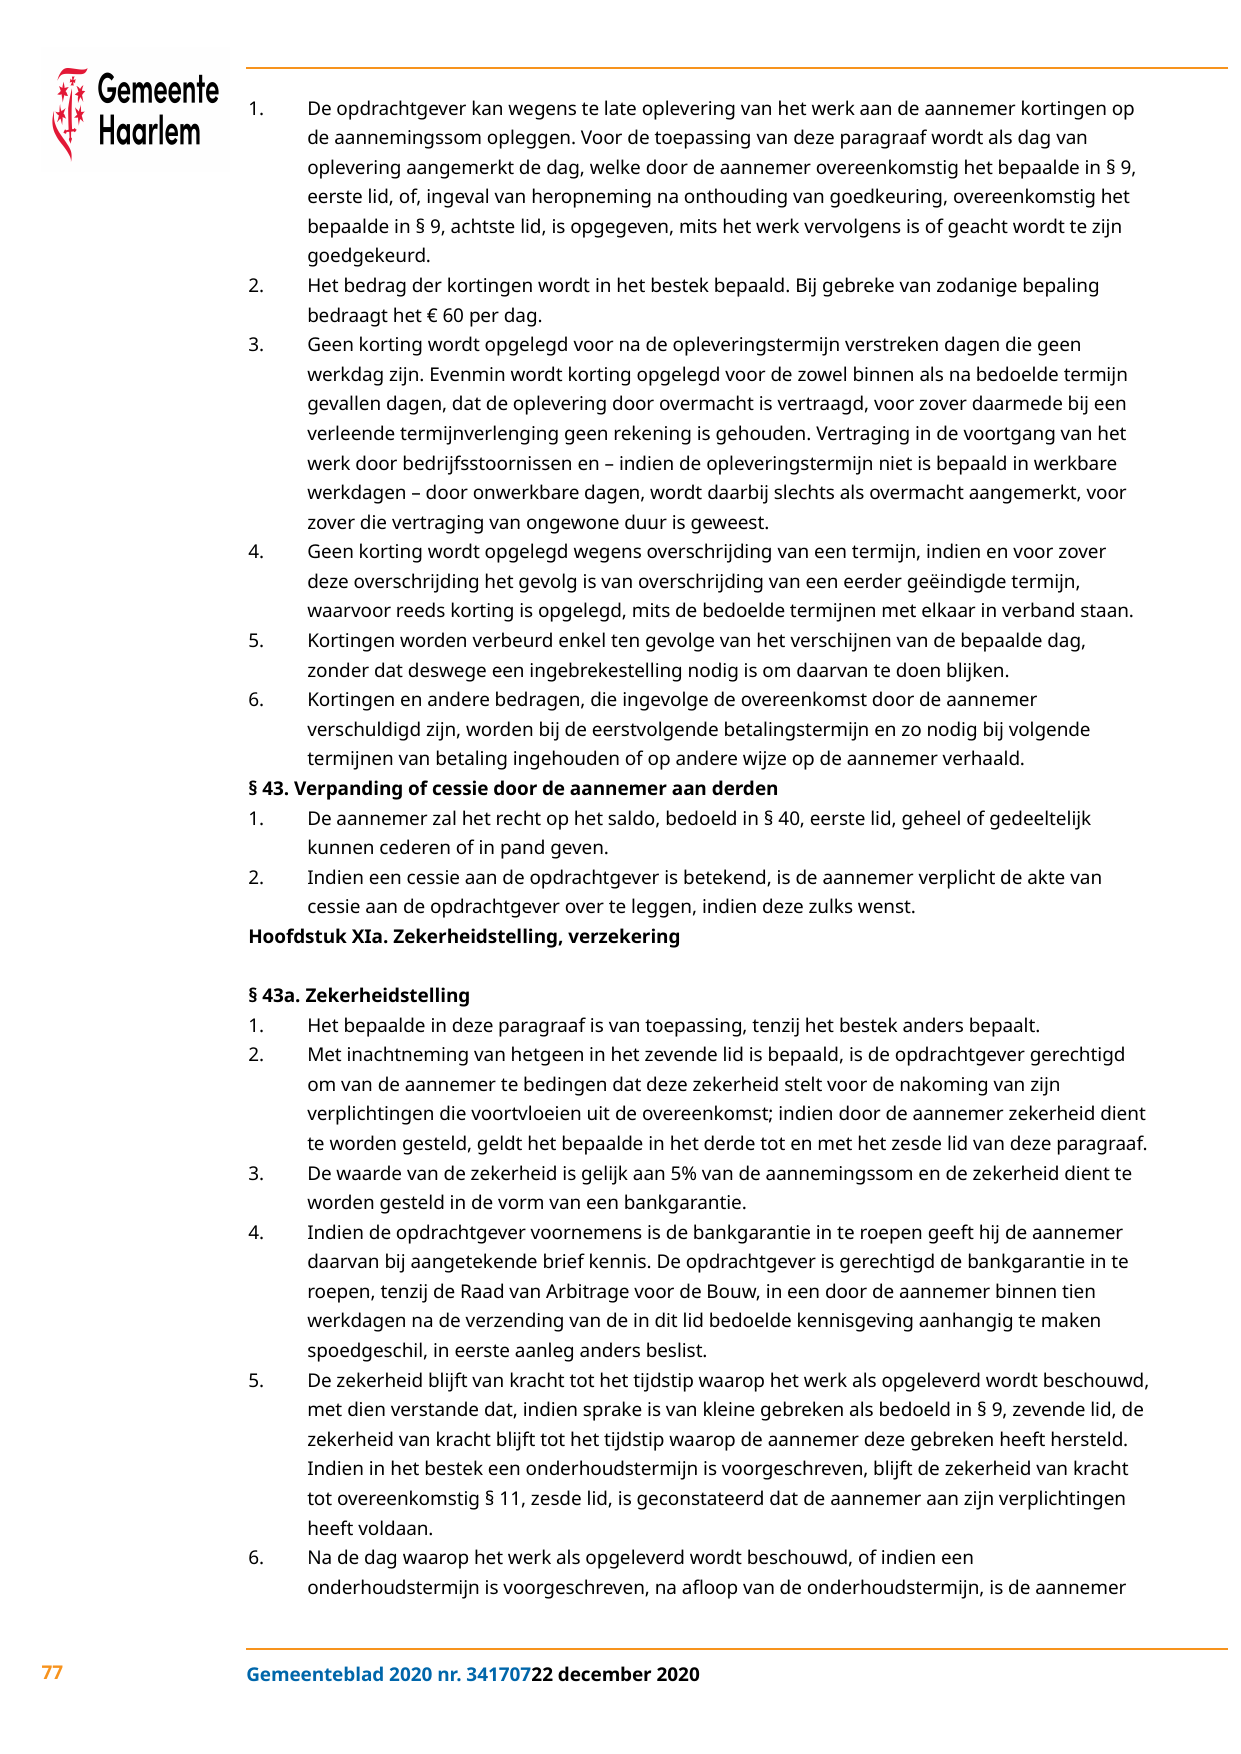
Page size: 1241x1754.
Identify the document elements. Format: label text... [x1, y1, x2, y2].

list De waarde van de zekerheid is gelijk aan 5% van de aannemingssom en de zekerheid dient te worden gesteld in de vorm van een bankgarantie. [248, 1160, 1152, 1215]
list Met inachtneming van hetgeen in het zevende lid is bepaald, is de opdrachtgever gerechtigd om van de aannemer te bedingen dat deze zekerheid stelt voor de nakoming van zijn verplichtingen die voortvloeien uit de overeenkomst; indien door de aannemer zekerheid dient te worden gesteld, geldt het bepaalde in het derde tot en met het zesde lid van deze paragraaf. [248, 1041, 1152, 1156]
list De opdrachtgever kan wegens te late oplevering van het werk aan de aannemer kortingen op de aannemingssom opleggen. Voor de toepassing van deze paragraaf wordt als dag van oplevering aangemerkt de dag, welke door de aannemer overeenkomstig het bepaalde in § 9, eerste lid, of, ingeval van heropneming na onthouding van goedkeuring, overeenkomstig het bepaalde in § 9, achtste lid, is opgegeven, mits het werk vervolgens is of geacht wordt te zijn goedgekeurd. [248, 95, 1152, 268]
list Het bedrag der kortingen wordt in het bestek bepaald. Bij gebreke van zodanige bepaling bedraagt het € 60 per dag. [248, 272, 1152, 328]
list Geen korting wordt opgelegd wegens overschrijding van een termijn, indien en voor zover deze overschrijding het gevolg is van overschrijding van een eerder geëindigde termijn, waarvoor reeds korting is opgelegd, mits de bedoelde termijnen met elkaar in verband staan. [248, 538, 1152, 623]
list Geen korting wordt opgelegd voor na de opleveringstermijn verstreken dagen die geen werkdag zijn. Evenmin wordt korting opgelegd voor de zowel binnen als na bedoelde termijn gevallen dagen, dat de oplevering door overmacht is vertraagd, voor zover daarmede bij een verleende termijnverlenging geen rekening is gehouden. Vertraging in de voortgang van het werk door bedrijfsstoornissen en – indien de opleveringstermijn niet is bepaald in werkbare werkdagen – door onwerkbare dagen, wordt daarbij slechts als overmacht aangemerkt, voor zover die vertraging van ongewone duur is geweest. [248, 331, 1152, 535]
text § 43a. Zekerheidstelling [248, 982, 1152, 1008]
list De zekerheid blijft van kracht tot het tijdstip waarop het werk als opgeleverd wordt beschouwd, met dien verstande dat, indien sprake is van kleine gebreken als bedoeld in § 9, zevende lid, de zekerheid van kracht blijft tot het tijdstip waarop de aannemer deze gebreken heeft hersteld. Indien in het bestek een onderhoudstermijn is voorgeschreven, blijft de zekerheid van kracht tot overeenkomstig § 11, zesde lid, is geconstateerd dat de aannemer aan zijn verplichtingen heeft voldaan. [248, 1367, 1152, 1541]
text § 43. Verpanding of cessie door de aannemer aan derden [248, 775, 1152, 801]
list Na de dag waarop het werk als opgeleverd wordt beschouwd, of indien een onderhoudstermijn is voorgeschreven, na afloop van de onderhoudstermijn, is de aannemer [248, 1544, 1152, 1600]
text Hoofdstuk XIa. Zekerheidstelling, verzekering [248, 923, 1152, 949]
list Kortingen en andere bedragen, die ingevolge de overeenkomst door de aannemer verschuldigd zijn, worden bij de eerstvolgende betalingstermijn en zo nodig bij volgende termijnen van betaling ingehouden of op andere wijze op de aannemer verhaald. [248, 686, 1152, 771]
list Indien de opdrachtgever voornemens is de bankgarantie in te roepen geeft hij de aannemer daarvan bij aangetekende brief kennis. De opdrachtgever is gerechtigd de bankgarantie in te roepen, tenzij de Raad van Arbitrage voor de Bouw, in een door de aannemer binnen tien werkdagen na de verzending van de in dit lid bedoelde kennisgeving aanhangig te maken spoedgeschil, in eerste aanleg anders beslist. [248, 1219, 1152, 1363]
list De aannemer zal het recht op het saldo, bedoeld in § 40, eerste lid, geheel of gedeeltelijk kunnen cederen of in pand geven. [248, 805, 1152, 860]
picture [41, 47, 231, 172]
list Indien een cessie aan de opdrachtgever is betekend, is de aannemer verplicht de akte van cessie aan de opdrachtgever over te leggen, indien deze zulks wenst. [248, 864, 1152, 919]
list Kortingen worden verbeurd enkel ten gevolge van het verschijnen van de bepaalde dag, zonder dat deswege een ingebrekestelling nodig is om daarvan te doen blijken. [248, 627, 1152, 683]
list Het bepaalde in deze paragraaf is van toepassing, tenzij het bestek anders bepaalt. [248, 1012, 1152, 1038]
